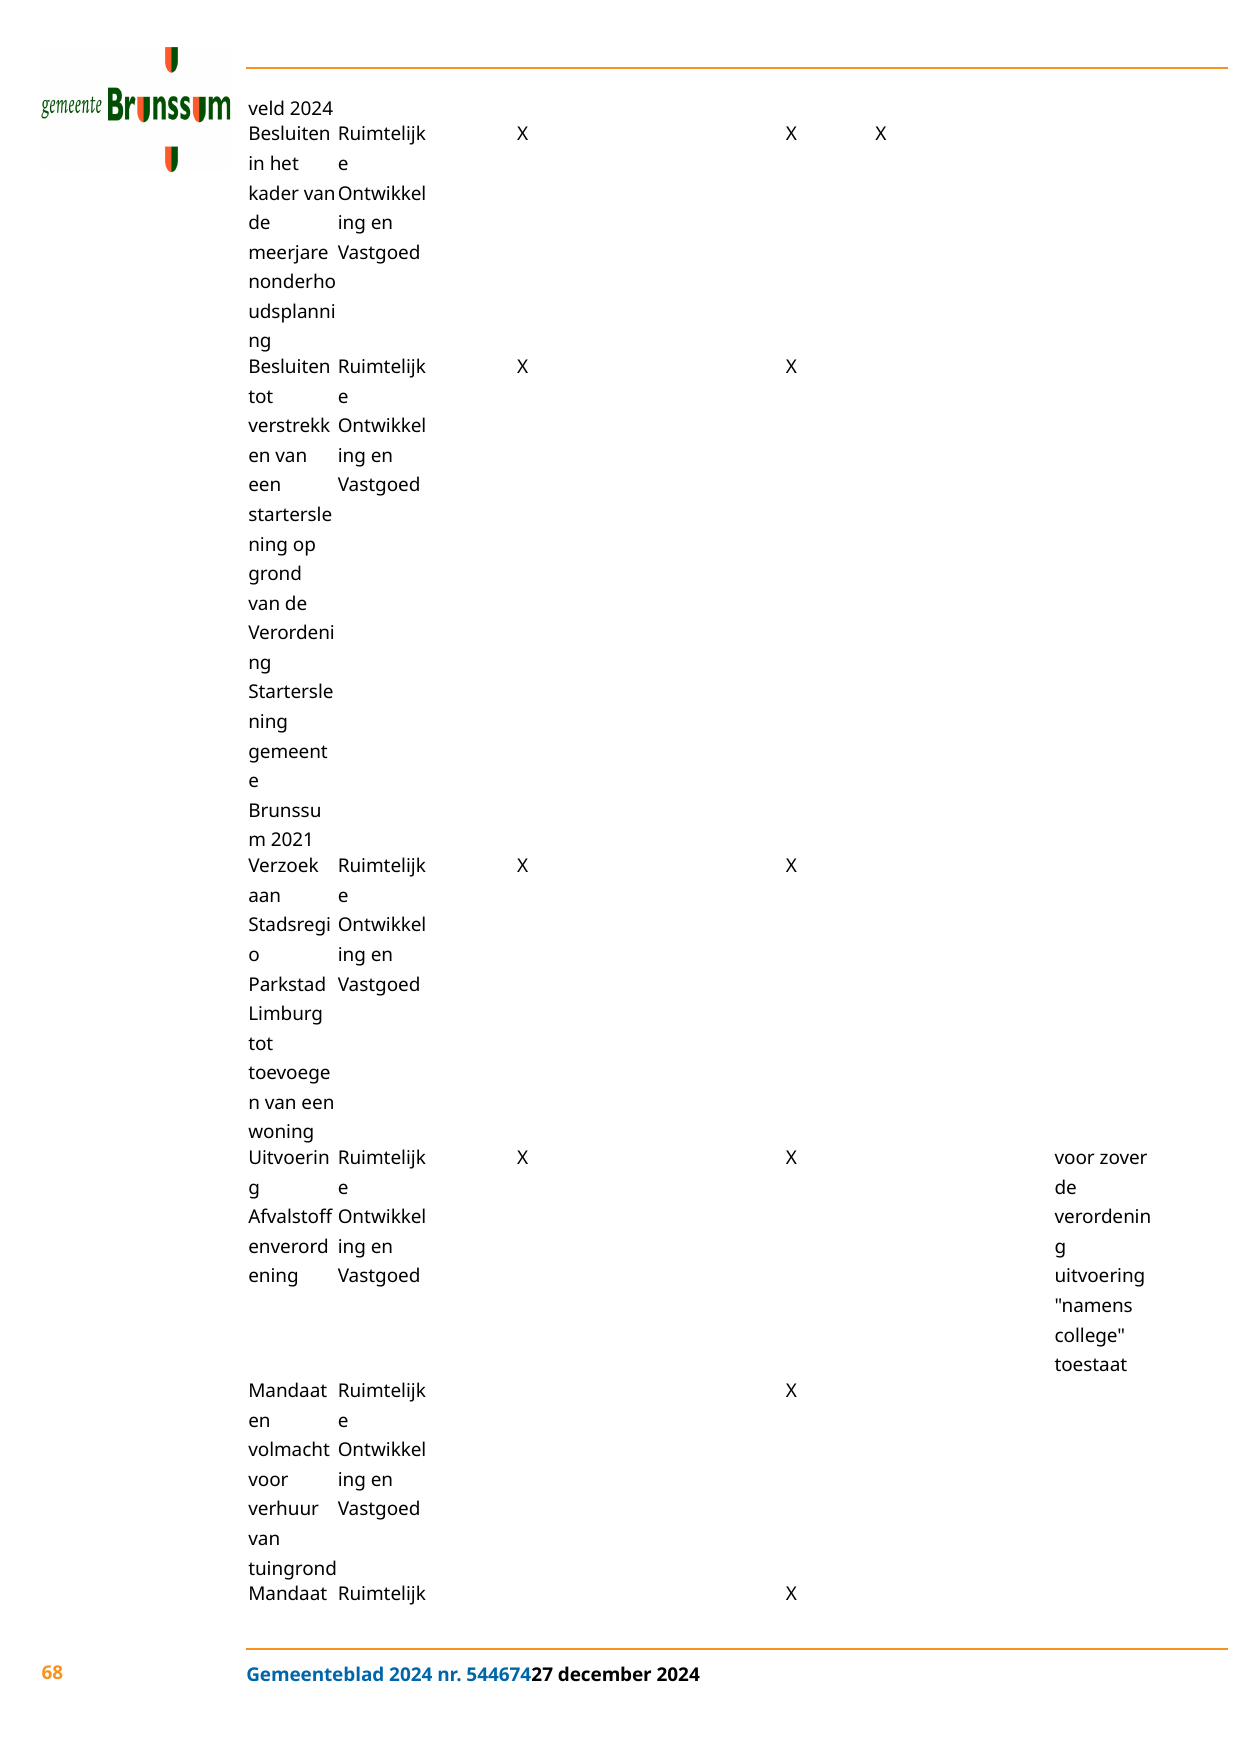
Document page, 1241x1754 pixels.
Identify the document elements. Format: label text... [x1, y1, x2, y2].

table_cell [606, 1377, 696, 1580]
table_cell Uitvoering Afvalstoffenverordening [248, 1144, 338, 1377]
table_cell [965, 1377, 1054, 1580]
table_cell X [875, 121, 965, 353]
table_cell [427, 353, 517, 852]
table_cell [696, 1580, 786, 1606]
table_cell [875, 1144, 965, 1377]
table_cell [1054, 95, 1152, 121]
table_cell voor zover de verordening uitvoering "namens college" toestaat [1054, 1144, 1152, 1377]
table_cell [1054, 353, 1152, 852]
table_cell Ruimtelijke Ontwikkeling en Vastgoed [338, 853, 427, 1144]
table_cell [427, 95, 517, 121]
table_cell [427, 121, 517, 353]
table_cell [696, 1144, 786, 1377]
table_cell [1054, 1377, 1152, 1580]
table_cell Besluiten tot verstrekken van een starterslening op grond van de Verordening Starterslening gemeente Brunssum 2021 [248, 353, 338, 852]
table_cell Ruimtelijk [338, 1580, 427, 1606]
table_cell [696, 353, 786, 852]
table_cell Verzoek aan Stadsregio Parkstad Limburg tot toevoegen van een woning [248, 853, 338, 1144]
table_cell veld 2024 [248, 95, 338, 121]
table_cell [606, 353, 696, 852]
table_cell X [517, 853, 606, 1144]
table_cell X [517, 353, 606, 852]
table_cell [875, 353, 965, 852]
table_cell [696, 95, 786, 121]
table_cell [427, 1144, 517, 1377]
table_cell [1054, 1580, 1152, 1606]
table_cell [696, 853, 786, 1144]
table_cell [965, 1144, 1054, 1377]
table_cell [875, 853, 965, 1144]
table_cell Mandaat [248, 1580, 338, 1606]
table_cell Ruimtelijke Ontwikkeling en Vastgoed [338, 353, 427, 852]
table_cell [517, 1580, 606, 1606]
table_cell [965, 95, 1054, 121]
table_cell [606, 1144, 696, 1377]
table_cell [606, 853, 696, 1144]
table_cell Ruimtelijke Ontwikkeling en Vastgoed [338, 1144, 427, 1377]
table_cell [786, 95, 875, 121]
table_cell [606, 121, 696, 353]
table_cell [965, 853, 1054, 1144]
table_cell [1054, 121, 1152, 353]
table_cell [965, 121, 1054, 353]
table_cell Ruimtelijke Ontwikkeling en Vastgoed [338, 121, 427, 353]
table_cell [427, 1580, 517, 1606]
table_cell X [786, 121, 875, 353]
picture [41, 47, 231, 172]
table_cell [606, 95, 696, 121]
table_cell [517, 1377, 606, 1580]
table_cell X [786, 1144, 875, 1377]
table_cell X [786, 353, 875, 852]
table_cell X [786, 1377, 875, 1580]
table_cell [1054, 853, 1152, 1144]
table_cell [696, 121, 786, 353]
table_cell [427, 853, 517, 1144]
table_cell X [786, 1580, 875, 1606]
table_cell [606, 1580, 696, 1606]
table_cell [965, 1580, 1054, 1606]
table_cell [517, 95, 606, 121]
table_cell [696, 1377, 786, 1580]
table_cell [875, 1377, 965, 1580]
table_cell X [517, 1144, 606, 1377]
table_cell Besluiten in het kader van de meerjarenonderhoudsplanning [248, 121, 338, 353]
table_cell X [786, 853, 875, 1144]
table_cell [875, 1580, 965, 1606]
table_cell X [517, 121, 606, 353]
table_cell [338, 95, 427, 121]
table_cell [965, 353, 1054, 852]
table_cell [427, 1377, 517, 1580]
table_cell [875, 95, 965, 121]
table_cell Mandaat en volmacht voor verhuur van tuingrond [248, 1377, 338, 1580]
table_cell Ruimtelijke Ontwikkeling en Vastgoed [338, 1377, 427, 1580]
